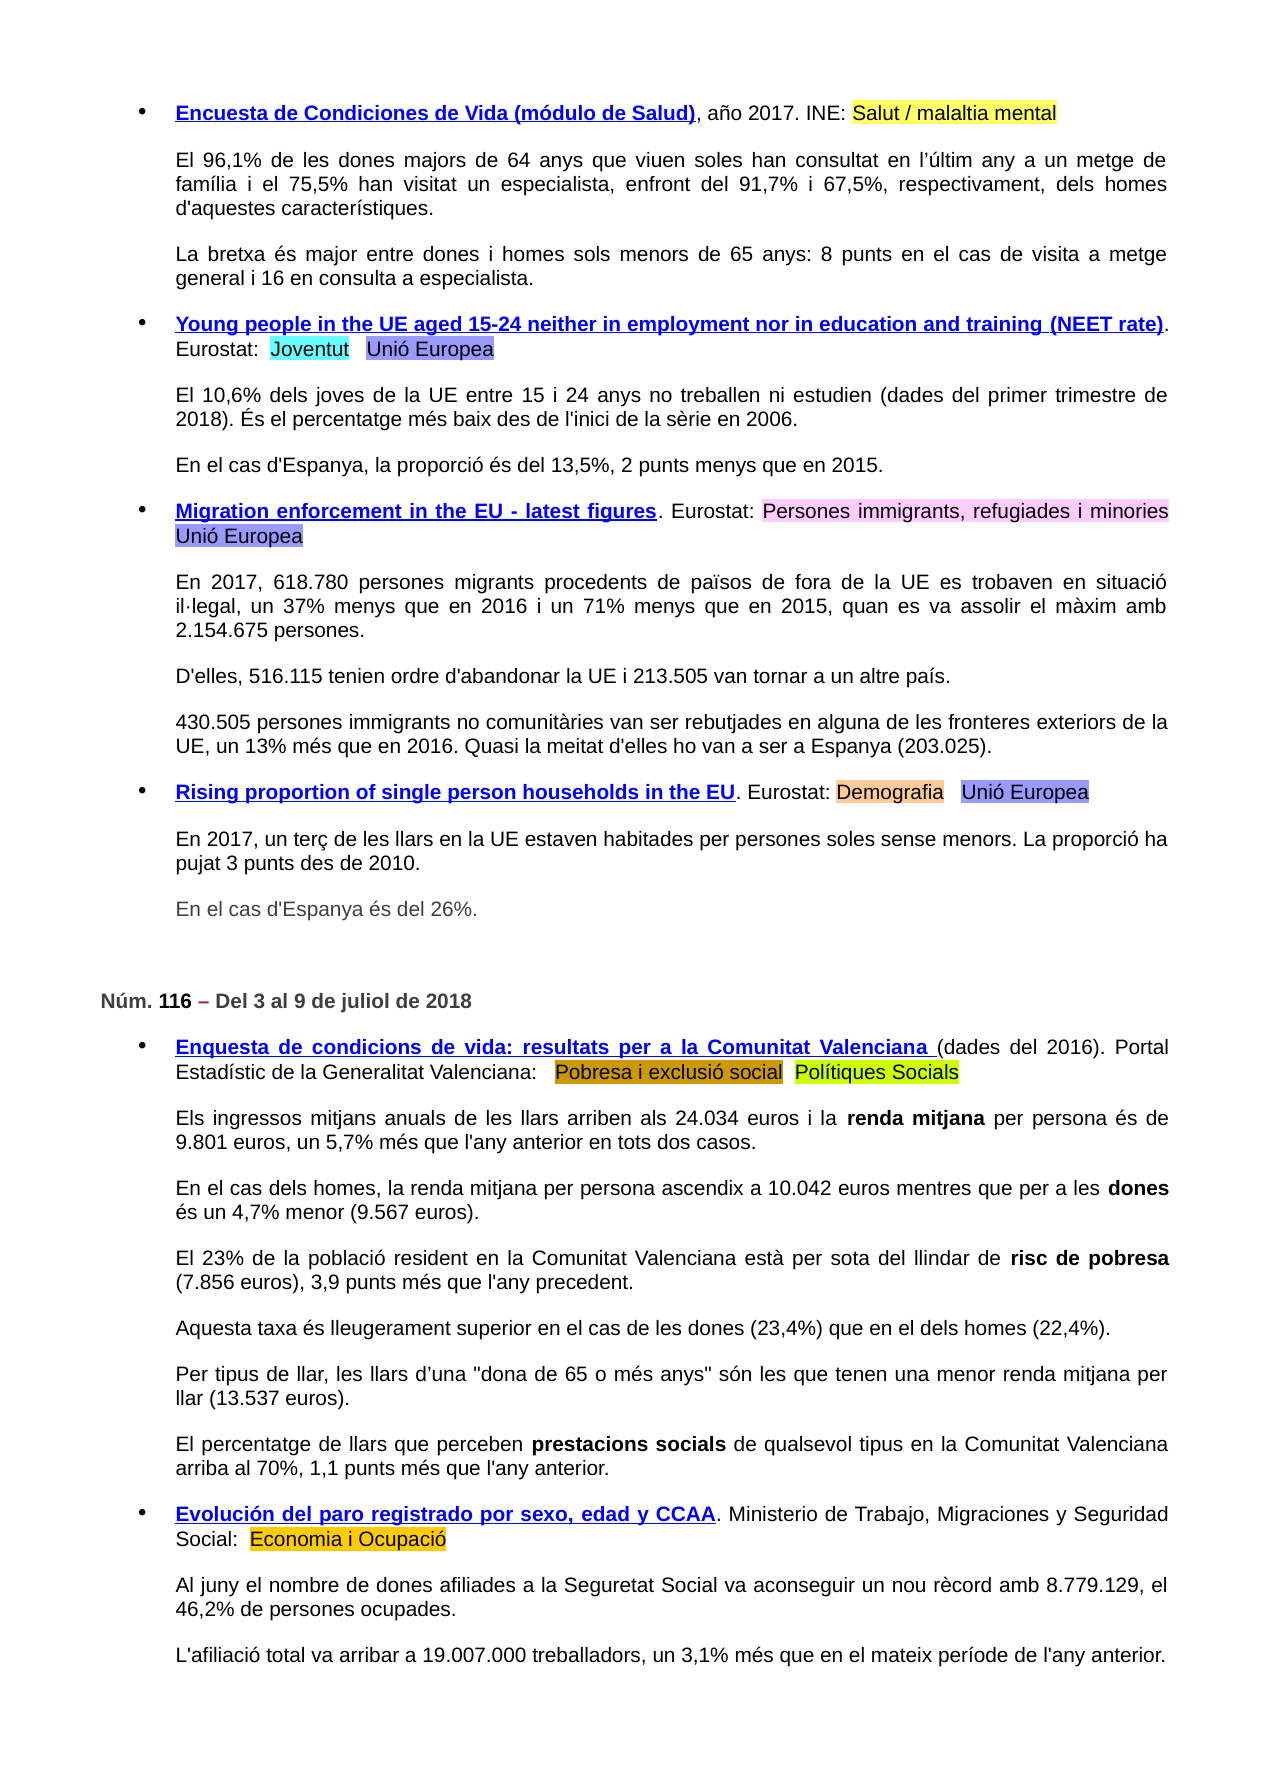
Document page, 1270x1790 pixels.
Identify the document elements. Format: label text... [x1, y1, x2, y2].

list Evolución del paro registrado por sexo, edad y CCAA. Ministerio de Trabajo, Migraciones y Seguridad Social: Economia i Ocupació [138, 1502, 1169, 1551]
text El percentatge de llars que perceben prestacions socials de qualsevol tipus en la Comunitat Valenciana arriba al 70%, 1,1 punts més que l'any anterior. [175, 1432, 1169, 1480]
subtitle Encuesta de Condiciones de Vida (módulo de Salud), año 2017. INE: Salut / malaltia mental [138, 100, 1169, 125]
text Els ingressos mitjans anuals de les llars arriben als 24.034 euros i la renda mitjana per persona és de 9.801 euros, un 5,7% més que l'any anterior en tots dos casos. [175, 1106, 1169, 1154]
text En el cas d'Espanya és del 26%. [175, 897, 1169, 921]
text En 2017, 618.780 persones migrants procedents de països de fora de la UE es trobaven en situació il·legal, un 37% menys que en 2016 i un 71% menys que en 2015, quan es va assolir el màxim amb 2.154.675 persones. [175, 569, 1169, 641]
text El 96,1% de les dones majors de 64 anys que viuen soles han consultat en l’últim any a un metge de família i el 75,5% han visitat un especialista, enfront del 91,7% i 67,5%, respectivament, dels homes d'aquestes característiques. [175, 147, 1169, 219]
text En el cas dels homes, la renda mitjana per persona ascendix a 10.042 euros mentres que per a les dones és un 4,7% menor (9.567 euros). [175, 1176, 1169, 1224]
text El 10,6% dels joves de la UE entre 15 i 24 anys no treballen ni estudien (dades del primer trimestre de 2018). És el percentatge més baix des de l'inici de la sèrie en 2006. [175, 382, 1169, 430]
subtitle Migration enforcement in the EU - latest figures. Eurostat: Persones immigrants, refugiades i minories Unió Europea [138, 498, 1169, 547]
text La bretxa és major entre dones i homes sols menors de 65 anys: 8 punts en el cas de visita a metge general i 16 en consulta a especialista. [175, 241, 1169, 289]
text El 23% de la població resident en la Comunitat Valenciana està per sota del llindar de risc de pobresa (7.856 euros), 3,9 punts més que l'any precedent. [175, 1246, 1169, 1294]
text En el cas d'Espanya, la proporció és del 13,5%, 2 punts menys que en 2015. [175, 452, 1169, 476]
text Aquesta taxa és lleugerament superior en el cas de les dones (23,4%) que en el dels homes (22,4%). [175, 1316, 1169, 1340]
text Al juny el nombre de dones afiliades a la Seguretat Social va aconseguir un nou rècord amb 8.779.129, el 46,2% de persones ocupades. [175, 1573, 1169, 1621]
text Núm. 116 – Del 3 al 9 de juliol de 2018 [100, 989, 1169, 1013]
text Per tipus de llar, les llars d’una "dona de 65 o més anys" són les que tenen una menor renda mitjana per llar (13.537 euros). [175, 1362, 1169, 1410]
text 430.505 persones immigrants no comunitàries van ser rebutjades en alguna de les fronteres exteriors de la UE, un 13% més que en 2016. Quasi la meitat d'elles ho van a ser a Espanya (203.025). [175, 709, 1169, 757]
text L'afiliació total va arribar a 19.007.000 treballadors, un 3,1% més que en el mateix període de l'any anterior. [175, 1643, 1169, 1667]
list Young people in the UE aged 15-24 neither in employment nor in education and training (NEET rate). Eurostat: Joventut Unió Europea [138, 311, 1169, 360]
list Enquesta de condicions de vida: resultats per a la Comunitat Valenciana (dades del 2016). Portal Estadístic de la Generalitat Valenciana: Pobresa i exclusió social Polítiques Socials [138, 1035, 1169, 1084]
text D'elles, 516.115 tenien ordre d'abandonar la UE i 213.505 van tornar a un altre país. [175, 663, 1169, 687]
list Rising proportion of single person households in the EU. Eurostat: Demografia Unió Europea [138, 779, 1169, 804]
text En 2017, un terç de les llars en la UE estaven habitades per persones soles sense menors. La proporció ha pujat 3 punts des de 2010. [175, 827, 1169, 874]
